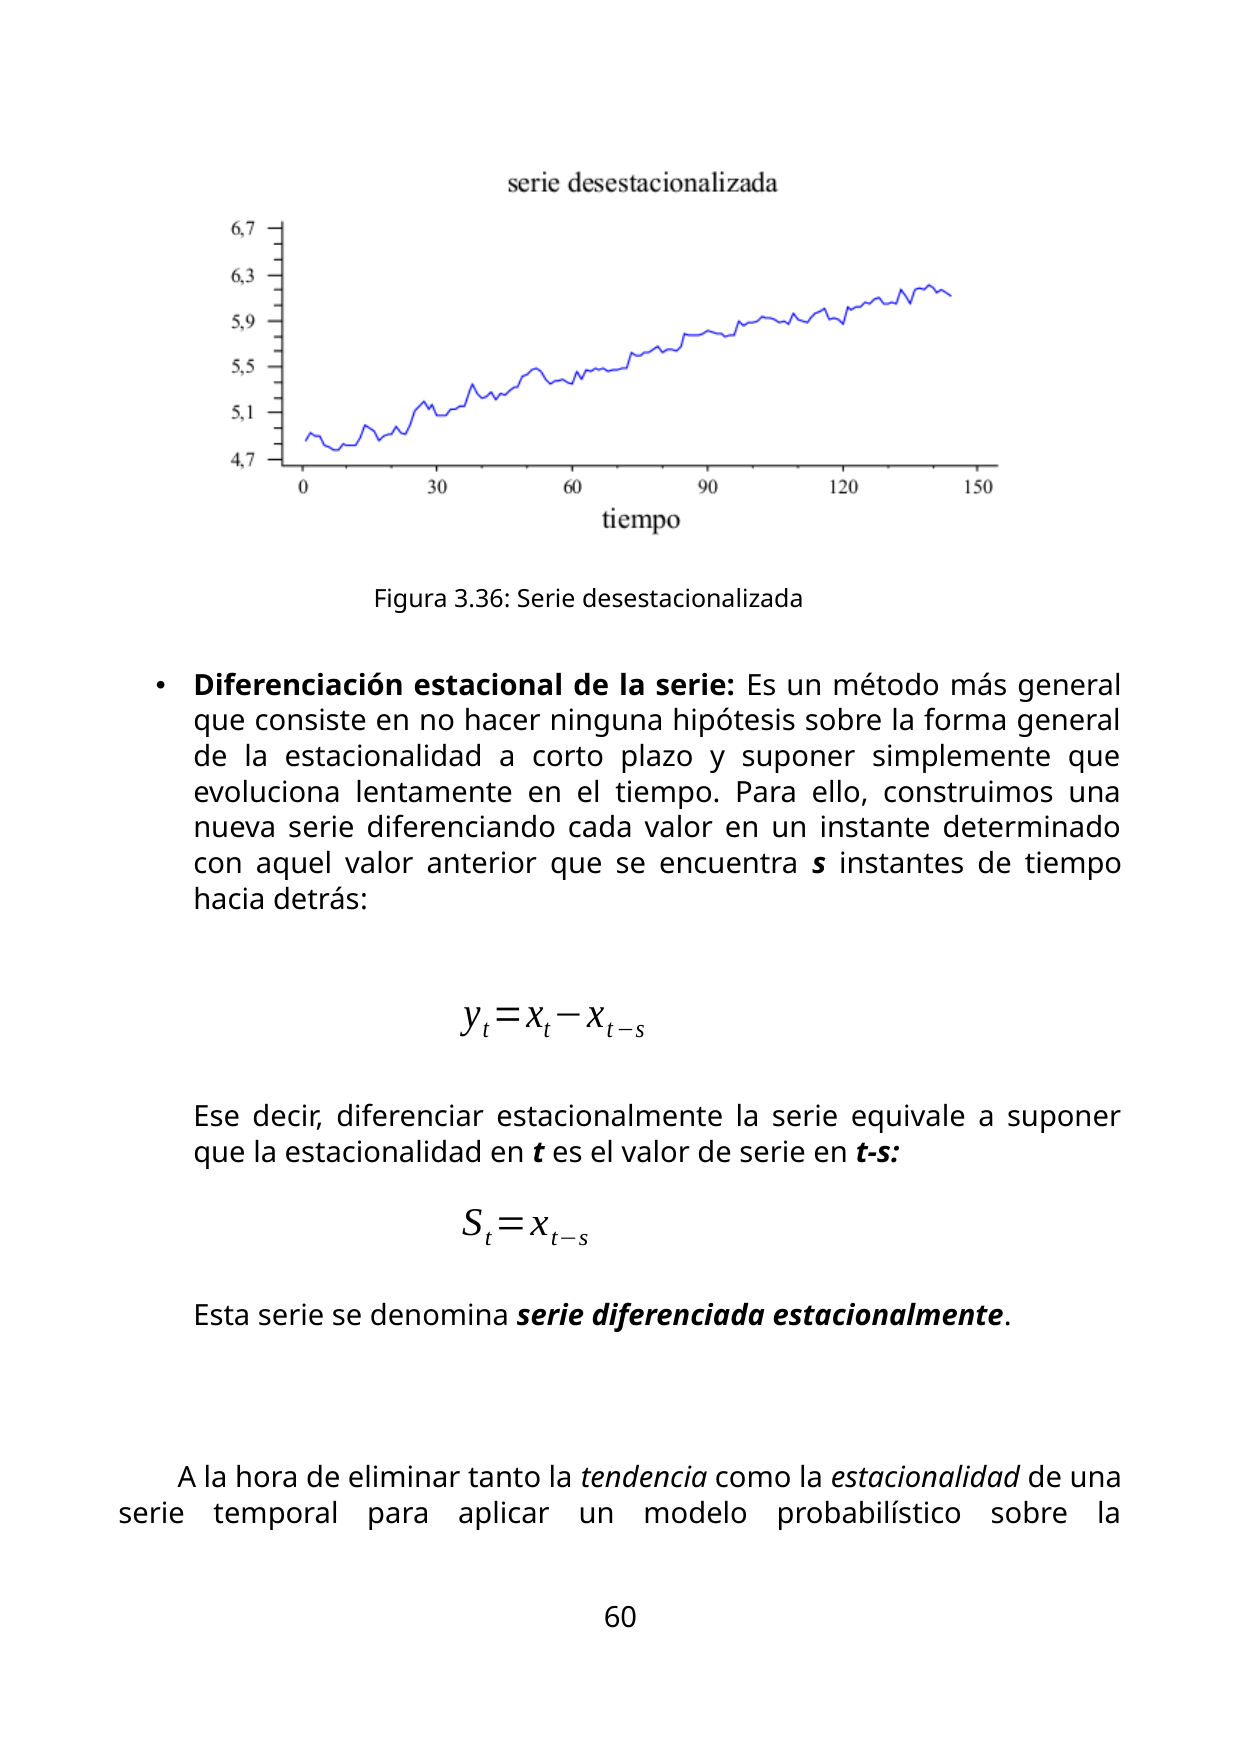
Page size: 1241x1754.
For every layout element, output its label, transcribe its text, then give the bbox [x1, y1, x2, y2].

picture [118, 130, 1059, 564]
list Esta serie se denomina serie diferenciada estacionalmente. [156, 1294, 1122, 1333]
text A la hora de eliminar tanto la tendencia como la estacionalidad de una serie temporal para aplicar un modelo probabilístico sobre la [118, 1457, 1122, 1532]
list Diferenciación estacional de la serie: Es un método más general que consiste en no hacer ninguna hipótesis sobre la forma general de la estacionalidad a corto plazo y suponer simplemente que evoluciona lentamente en el tiempo. Para ello, construimos una nueva serie diferenciando cada valor en un instante determinado con aquel valor anterior que se encuentra s instantes de tiempo hacia detrás: [156, 664, 1122, 918]
list Ese decir, diferenciar estacionalmente la serie equivale a suponer que la estacionalidad en t es el valor de serie en t-s: [156, 1095, 1122, 1171]
text Figura 3.36: Serie desestacionalizada [118, 564, 1059, 614]
